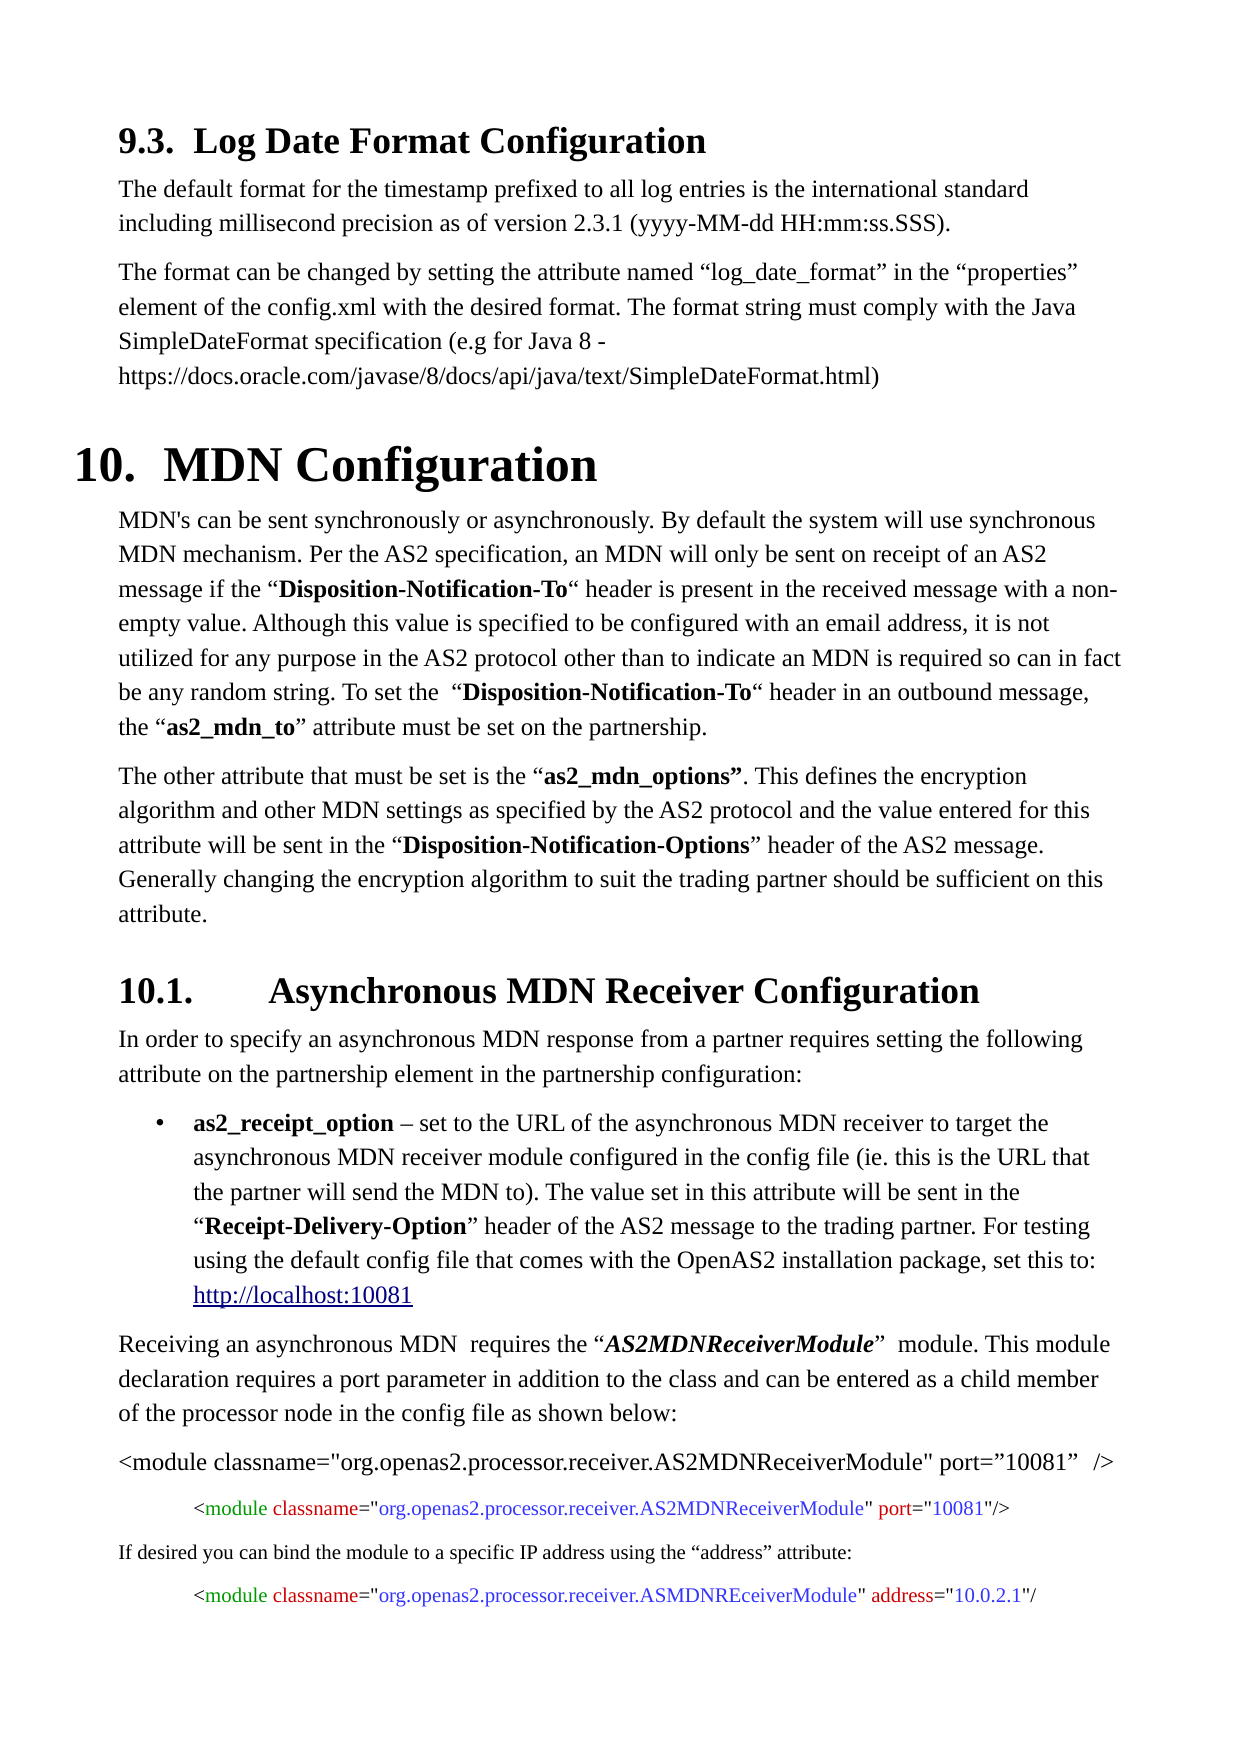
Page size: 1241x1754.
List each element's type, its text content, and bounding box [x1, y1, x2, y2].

subtitle Log Date Format Configuration [118, 118, 1122, 161]
list as2_receipt_option – set to the URL of the asynchronous MDN receiver to target the asynchronous MDN receiver module configured in the config file (ie. this is the URL that the partner will send the MDN to). The value set in this attribute will be sent in the “Receipt-Delivery-Option” header of the AS2 message to the trading partner. For testing using the default config file that comes with the OpenAS2 installation package, set this to: http://localhost:10081 [156, 1108, 1122, 1309]
text The format can be changed by setting the attribute named “log_date_format” in the “properties” element of the config.xml with the desired format. The format string must comply with the Java SimpleDateFormat specification (e.g for Java 8 - https://docs.oracle.com/javase/8/docs/api/java/text/SimpleDateFormat.html) [118, 257, 1122, 389]
subtitle Asynchronous MDN Receiver Configuration [118, 968, 1122, 1012]
text In order to specify an asynchronous MDN response from a partner requires setting the following attribute on the partnership element in the partnership configuration: [118, 1024, 1122, 1087]
subtitle MDN Configuration [73, 435, 1122, 492]
text Receiving an asynchronous MDN requires the “AS2MDNReceiverModule” module. This module declaration requires a port parameter in addition to the class and can be entered as a child member of the processor node in the config file as shown below: [118, 1329, 1122, 1427]
text If desired you can bind the module to a specific IP address using the “address” attribute: [118, 1540, 1122, 1564]
text <module classname="org.openas2.processor.receiver.ASMDNREceiverModule" address="10.0.2.1"/ [193, 1583, 1122, 1607]
text <module classname="org.openas2.processor.receiver.AS2MDNReceiverModule" port="10081"/> [193, 1496, 1122, 1520]
text MDN's can be sent synchronously or asynchronously. By default the system will use synchronous MDN mechanism. Per the AS2 specification, an MDN will only be sent on receipt of an AS2 message if the “Disposition-Notification-To“ header is present in the received message with a non-empty value. Although this value is specified to be configured with an email address, it is not utilized for any purpose in the AS2 protocol other than to indicate an MDN is required so can in fact be any random string. To set the “Disposition-Notification-To“ header in an outbound message, the “as2_mdn_to” attribute must be set on the partnership. [118, 505, 1122, 740]
text <module classname="org.openas2.processor.receiver.AS2MDNReceiverModule" port=”10081” /> [118, 1447, 1122, 1476]
text The default format for the timestamp prefixed to all log entries is the international standard including millisecond precision as of version 2.3.1 (yyyy-MM-dd HH:mm:ss.SSS). [118, 174, 1122, 237]
text The other attribute that must be set is the “as2_mdn_options”. This defines the encryption algorithm and other MDN settings as specified by the AS2 protocol and the value entered for this attribute will be sent in the “Disposition-Notification-Options” header of the AS2 message. Generally changing the encryption algorithm to suit the trading partner should be sufficient on this attribute. [118, 761, 1122, 927]
